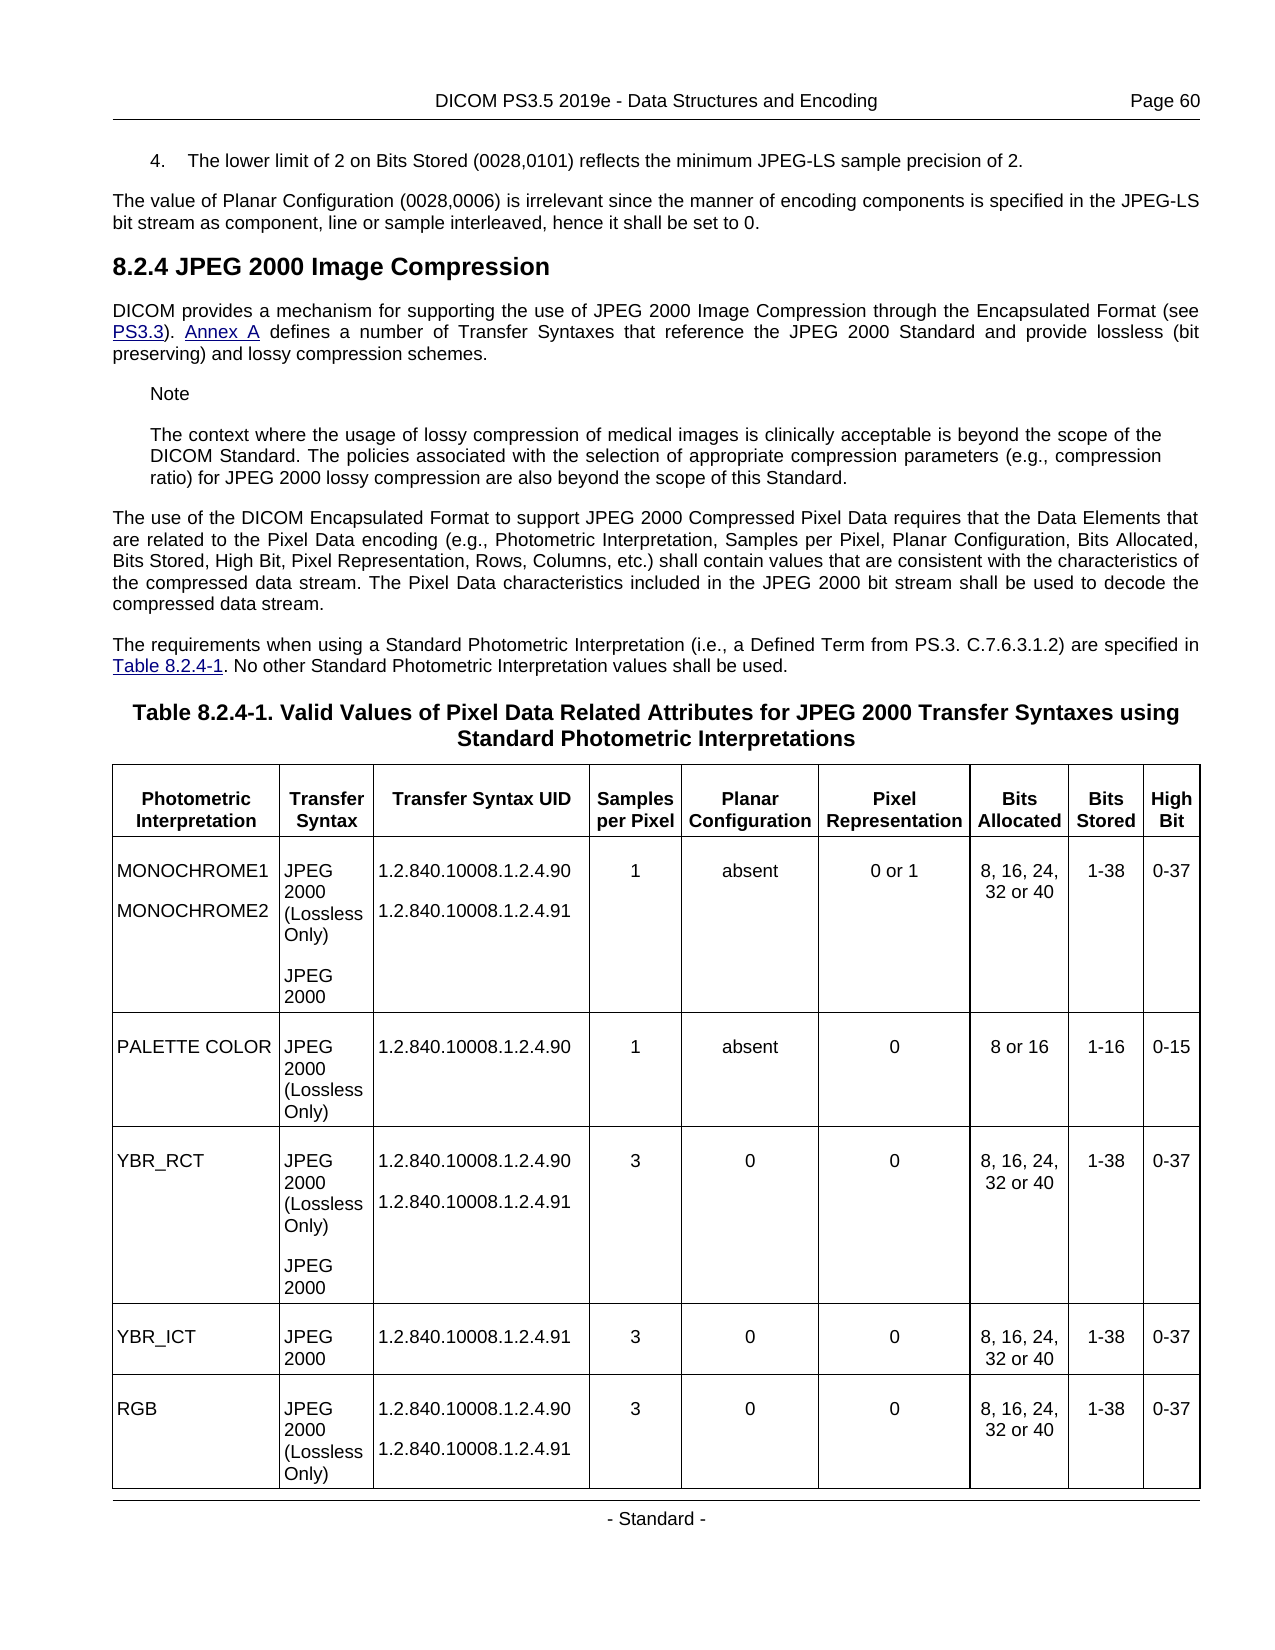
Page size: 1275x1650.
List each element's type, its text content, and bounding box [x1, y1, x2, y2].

table_cell 3 [590, 1375, 681, 1488]
table_cell MONOCHROME1 MONOCHROME2 [113, 837, 279, 1012]
table_cell 0 [682, 1304, 818, 1374]
table_cell 0 [682, 1375, 818, 1488]
table_cell 1-38 [1069, 1304, 1143, 1374]
table_cell 0-37 [1144, 837, 1199, 1012]
table_cell RGB [113, 1375, 279, 1488]
table_cell YBR_RCT [113, 1127, 279, 1302]
table_cell 1-38 [1069, 1127, 1143, 1302]
table_cell 3 [590, 1127, 681, 1302]
text The use of the DICOM Encapsulated Format to support JPEG 2000 Compressed Pixel Data requires that the Data Elements that are related to the Pixel Data encoding (e.g., Photometric Interpretation, Samples per Pixel, Planar Configuration, Bits Allocated, Bits Stored, High Bit, Pixel Representation, Rows, Columns, etc.) shall contain values that are consistent with the characteristics of the compressed data stream. The Pixel Data characteristics included in the JPEG 2000 bit stream shall be used to decode the compressed data stream. [112, 507, 1200, 615]
table_header Transfer Syntax [280, 765, 373, 836]
text 8.2.4 JPEG 2000 Image Compression [112, 252, 1200, 281]
table_header Bits Allocated [971, 765, 1068, 836]
table_cell 8, 16, 24, 32 or 40 [971, 1304, 1068, 1374]
table_cell JPEG 2000 (Lossless Only) JPEG 2000 [280, 1127, 373, 1302]
table_cell 0 [819, 1375, 969, 1488]
table_cell 1 [590, 1013, 681, 1126]
table_cell 1.2.840.10008.1.2.​4.​90 1.2.840.10008.1.2.​4.​91 [374, 1375, 589, 1488]
table_cell 1 [590, 837, 681, 1012]
table_cell 0-37 [1144, 1375, 1199, 1488]
table_cell 1-16 [1069, 1013, 1143, 1126]
table_header Planar Configuration [682, 765, 818, 836]
table_cell JPEG 2000 (Lossless Only) JPEG 2000 [280, 837, 373, 1012]
table_cell 3 [590, 1304, 681, 1374]
table_cell 0-37 [1144, 1127, 1199, 1302]
table_header Bits Stored [1069, 765, 1143, 836]
table_cell 0-15 [1144, 1013, 1199, 1126]
table_header Photometric Interpretation [113, 765, 279, 836]
table_cell 8, 16, 24, 32 or 40 [971, 837, 1068, 1012]
table_cell 8 or 16 [971, 1013, 1068, 1126]
table_cell 0 [819, 1127, 969, 1302]
text The requirements when using a Standard Photometric Interpretation (i.e., a Defined Term from PS.3. C.7.6.3.1.2) are specified in Table 8.2.4-1. No other Standard Photometric Interpretation values shall be used. [112, 633, 1200, 677]
table_cell 8, 16, 24, 32 or 40 [971, 1375, 1068, 1488]
table_cell PALETTE COLOR [113, 1013, 279, 1126]
table_cell absent [682, 1013, 818, 1126]
table_cell 1.2.840.10008.1.2.​4.​90 [374, 1013, 589, 1126]
table_header Pixel Representation [819, 765, 969, 836]
table_cell 0 [819, 1013, 969, 1126]
text DICOM provides a mechanism for supporting the use of JPEG 2000 Image Compression through the Encapsulated Format (see PS3.3). Annex A defines a number of Transfer Syntaxes that reference the JPEG 2000 Standard and provide lossless (bit preserving) and lossy compression schemes. [112, 300, 1200, 364]
table_cell 1.2.840.10008.1.2.4.91 [374, 1304, 589, 1374]
text The value of Planar Configuration (0028,0006) is irrelevant since the manner of encoding components is specified in the JPEG-LS bit stream as component, line or sample interleaved, hence it shall be set to 0. [112, 190, 1200, 233]
table_cell YBR_ICT [113, 1304, 279, 1374]
text Note [150, 383, 1162, 405]
table_cell 0 [682, 1127, 818, 1302]
table_cell 1-38 [1069, 1375, 1143, 1488]
table_cell 0-37 [1144, 1304, 1199, 1374]
table_cell JPEG 2000 (Lossless Only) [280, 1013, 373, 1126]
table_header High Bit [1144, 765, 1199, 836]
table_cell 1-38 [1069, 837, 1143, 1012]
table_header Transfer Syntax UID [374, 765, 589, 836]
table_cell 0 [819, 1304, 969, 1374]
table_cell absent [682, 837, 818, 1012]
table_cell 0 or 1 [819, 837, 969, 1012]
table_cell 1.2.840.10008.1.2.​4.​90 1.2.840.10008.1.2.​4.​91 [374, 837, 589, 1012]
table_cell JPEG 2000 [280, 1304, 373, 1374]
table_cell 1.2.840.10008.1.2.​4.​90 1.2.840.10008.1.2.​4.​91 [374, 1127, 589, 1302]
table_header Samples per Pixel [590, 765, 681, 836]
table_cell JPEG 2000 (Lossless Only) [280, 1375, 373, 1488]
table_cell 8, 16, 24, 32 or 40 [971, 1127, 1068, 1302]
text The context where the usage of lossy compression of medical images is clinically acceptable is beyond the scope of the DICOM Standard. The policies associated with the selection of appropriate compression parameters (e.g., compression ratio) for JPEG 2000 lossy compression are also beyond the scope of this Standard. [150, 423, 1162, 488]
text 4. The lower limit of 2 on Bits Stored (0028,0101) reflects the minimum JPEG-LS sample precision of 2. [150, 150, 1162, 172]
text Table 8.2.4-1. Valid Values of Pixel Data Related Attributes for JPEG 2000 Transfer Syntaxes using Standard Photometric Interpretations [112, 699, 1200, 751]
